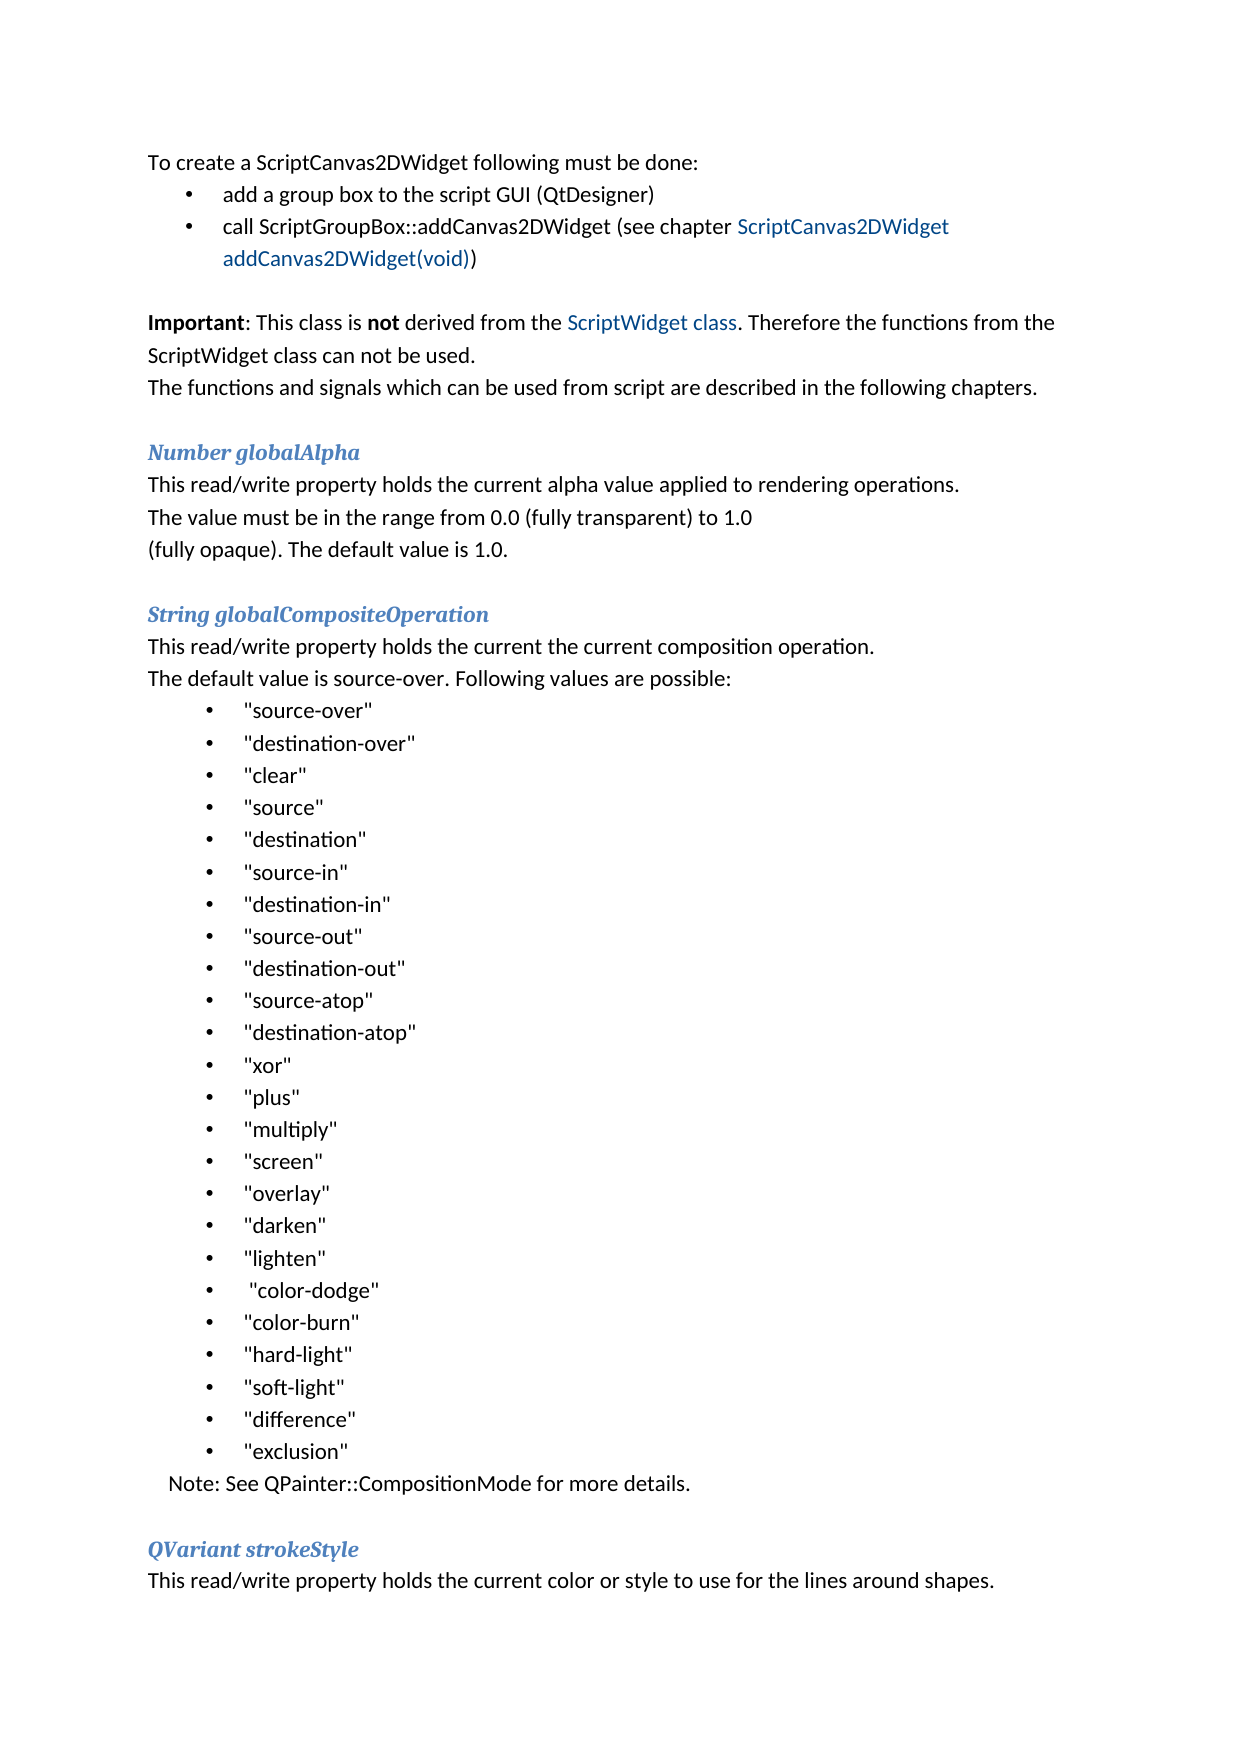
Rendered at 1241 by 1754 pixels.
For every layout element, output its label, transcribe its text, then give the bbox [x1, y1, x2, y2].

list "source-in" [206, 858, 1093, 886]
list "source" [206, 793, 1093, 821]
list add a group box to the script GUI (QtDesigner) [185, 180, 1093, 208]
list "destination" [206, 825, 1093, 853]
text Note: See QPainter::CompositionMode for more details. [148, 1469, 1093, 1497]
list "source-out" [206, 922, 1093, 950]
list "source-atop" [206, 986, 1093, 1014]
list "destination-atop" [206, 1018, 1093, 1047]
list call ScriptGroupBox::addCanvas2DWidget (see chapter ScriptCanvas2DWidget addCanvas2DWidget(void)) [185, 212, 1093, 272]
list "lighten" [206, 1244, 1093, 1272]
subtitle String globalCompositeOperation [148, 602, 1093, 628]
list "darken" [206, 1212, 1093, 1240]
list "overlay" [206, 1179, 1093, 1207]
subtitle QVariant strokeStyle [148, 1536, 1093, 1563]
list "color-burn" [206, 1308, 1093, 1336]
text (fully opaque). The default value is 1.0. [148, 535, 1093, 563]
list "hard-light" [206, 1340, 1093, 1368]
list "xor" [206, 1051, 1093, 1079]
list "color-dodge" [206, 1276, 1093, 1304]
text To create a ScriptCanvas2DWidget following must be done: [148, 148, 1093, 176]
text This read/write property holds the current alpha value applied to rendering operations. [148, 470, 1093, 498]
list "soft-light" [206, 1373, 1093, 1401]
text The default value is source-over. Following values are possible: [148, 664, 1093, 692]
text The functions and signals which can be used from script are described in the following chapters. [148, 373, 1093, 401]
list "destination-over" [206, 729, 1093, 757]
list "destination-in" [206, 890, 1093, 918]
subtitle Number globalAlpha [148, 440, 1093, 467]
list "multiply" [206, 1115, 1093, 1143]
list "clear" [206, 761, 1093, 789]
text The value must be in the range from 0.0 (fully transparent) to 1.0 [148, 503, 1093, 531]
list "difference" [206, 1405, 1093, 1433]
text This read/write property holds the current the current composition operation. [148, 632, 1093, 660]
list "screen" [206, 1147, 1093, 1175]
list "source-over" [206, 697, 1093, 725]
list "destination-out" [206, 954, 1093, 982]
list "plus" [206, 1083, 1093, 1111]
text This read/write property holds the current color or style to use for the lines around shapes. [148, 1567, 1093, 1595]
text Important: This class is not derived from the ScriptWidget class. Therefore the functions from the ScriptWidget class can not be used. [148, 308, 1093, 369]
list "exclusion" [206, 1437, 1093, 1465]
